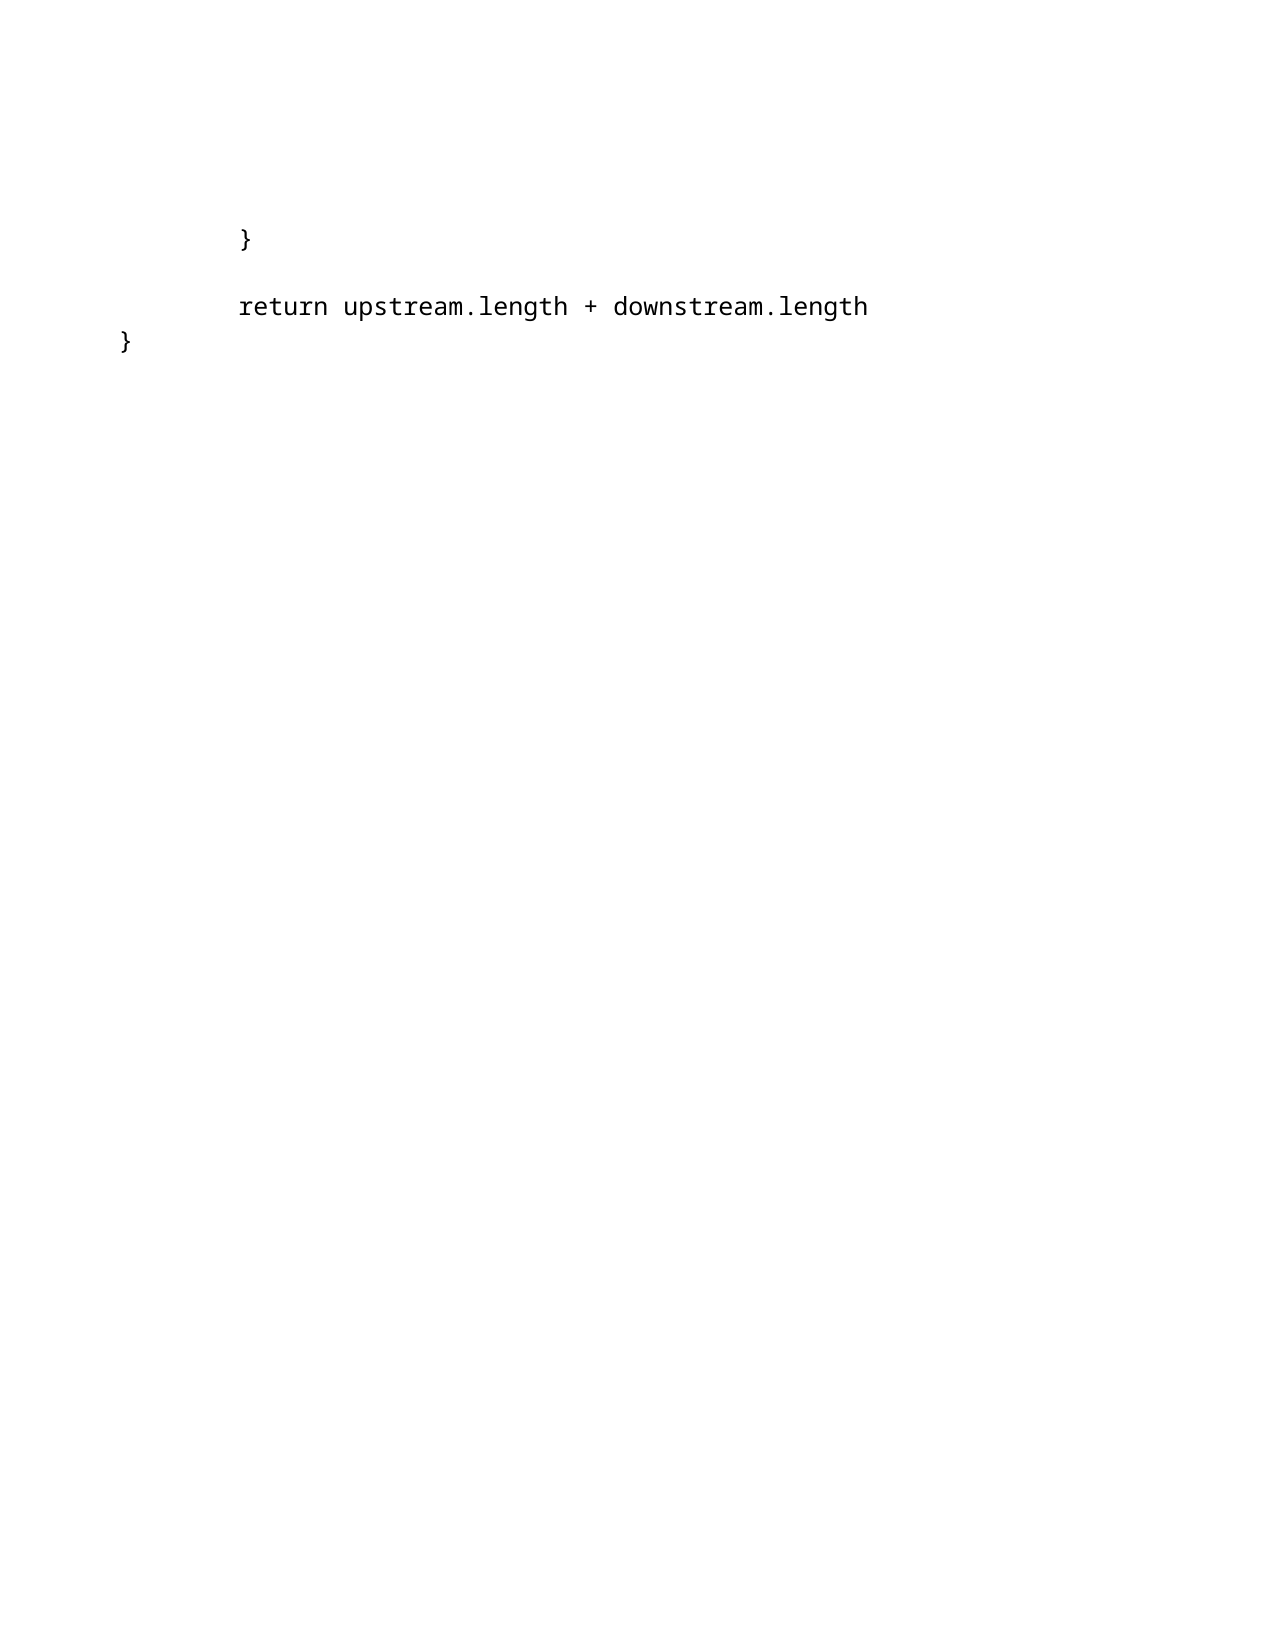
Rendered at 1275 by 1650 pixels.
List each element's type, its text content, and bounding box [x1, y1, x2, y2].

text } [118, 322, 1157, 357]
text } [118, 220, 1157, 254]
text return upstream.length + downstream.length [118, 288, 1157, 322]
